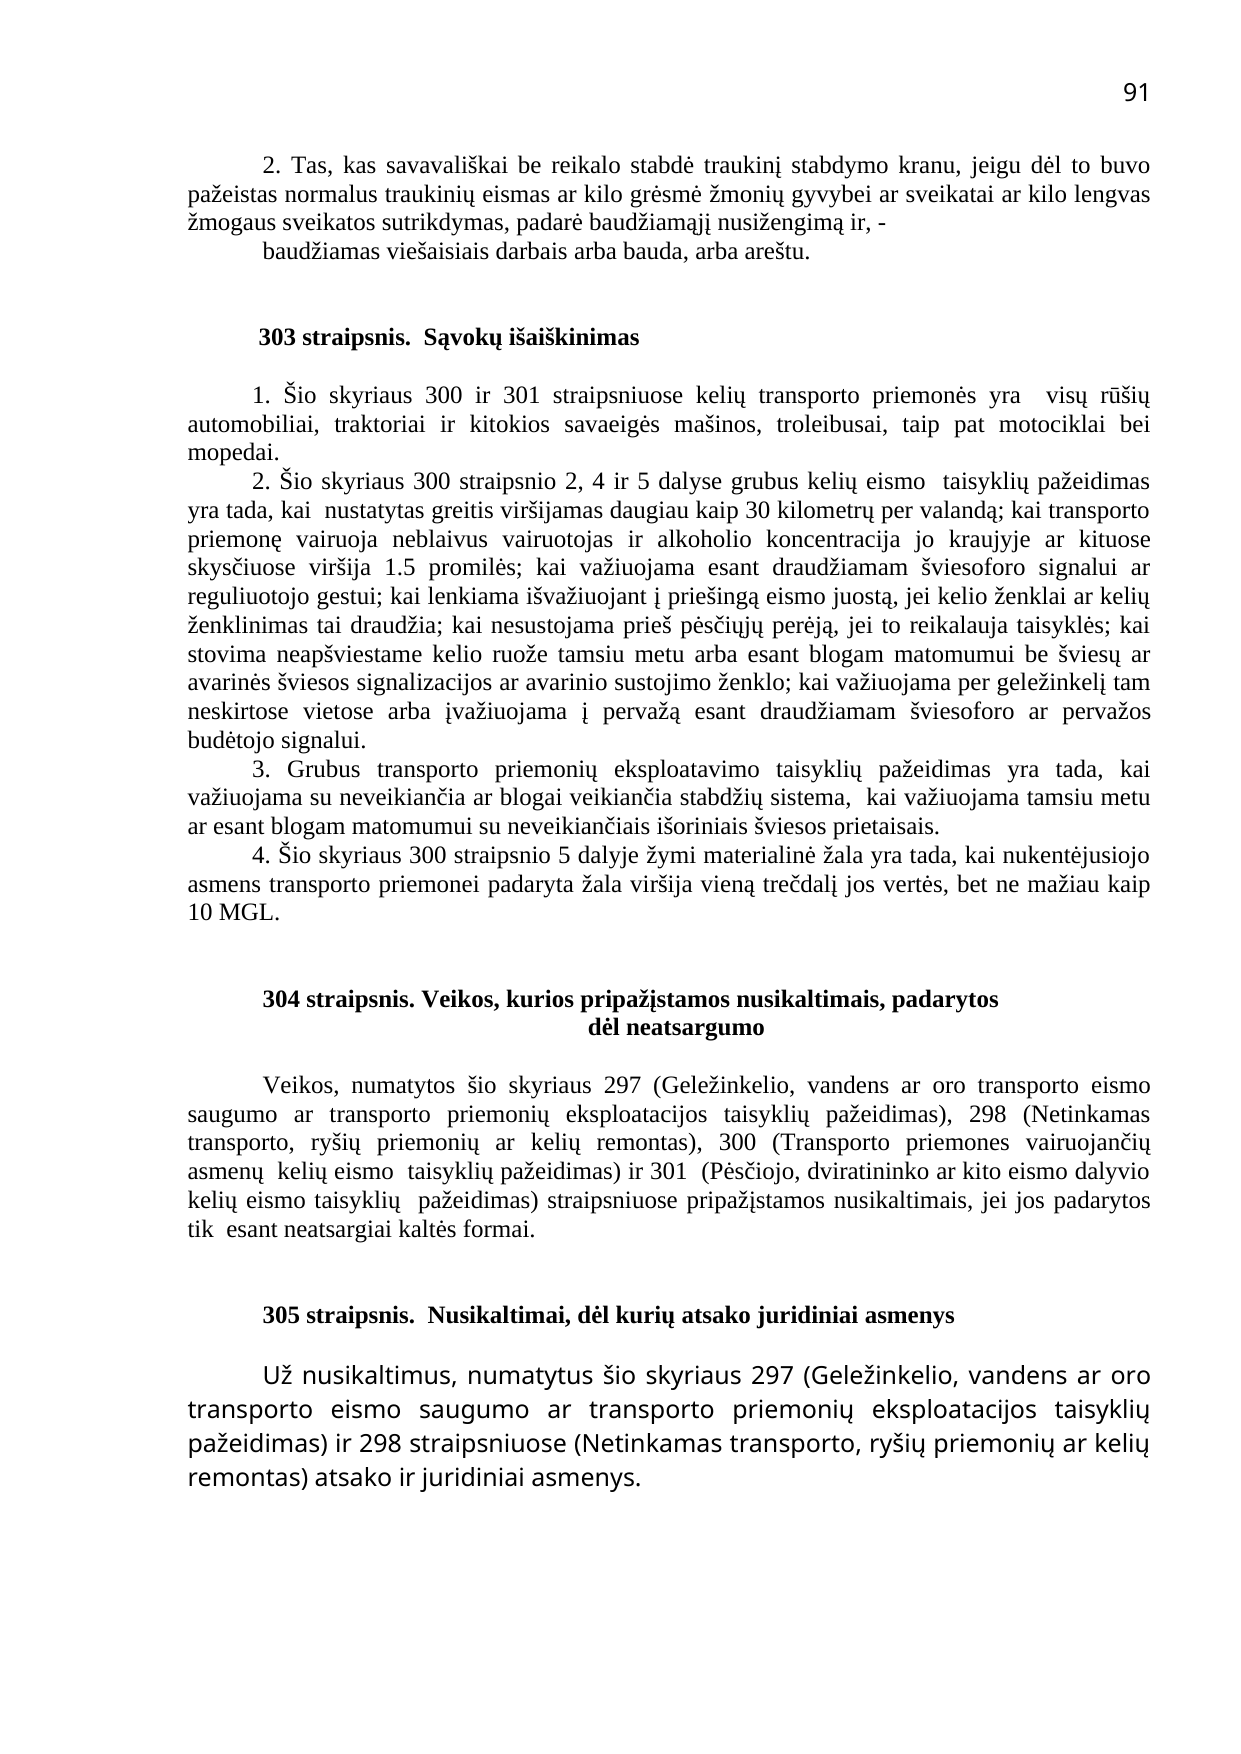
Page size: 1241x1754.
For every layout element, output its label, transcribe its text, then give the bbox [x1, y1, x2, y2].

text baudžiamas viešaisiais darbais arba bauda, arba areštu. [187, 236, 1152, 265]
text Veikos, numatytos šio skyriaus 297 (Geležinkelio, vandens ar oro transporto eismo saugumo ar transporto priemonių eksploatacijos taisyklių pažeidimas), 298 (Netinkamas transporto, ryšių priemonių ar kelių remontas), 300 (Transporto priemones vairuojančių asmenų kelių eismo taisyklių pažeidimas) ir 301 (Pėsčiojo, dviratininko ar kito eismo dalyvio kelių eismo taisyklių pažeidimas) straipsniuose pripažįstamos nusikaltimais, jei jos padarytos tik esant neatsargiai kaltės formai. [187, 1070, 1152, 1242]
text dėl neatsargumo [187, 1012, 1152, 1041]
text 4. Šio skyriaus 300 straipsnio 5 dalyje žymi materialinė žala yra tada, kai nukentėjusiojo asmens transporto priemonei padaryta žala viršija vieną trečdalį jos vertės, bet ne mažiau kaip 10 MGL. [187, 840, 1152, 926]
text 2. Tas, kas savavališkai be reikalo stabdė traukinį stabdymo kranu, jeigu dėl to buvo pažeistas normalus traukinių eismas ar kilo grėsmė žmonių gyvybei ar sveikatai ar kilo lengvas žmogaus sveikatos sutrikdymas, padarė baudžiamąjį nusižengimą ir, - [187, 150, 1152, 236]
text 305 straipsnis. Nusikaltimai, dėl kurių atsako juridiniai asmenys [187, 1300, 1152, 1329]
text 2. Šio skyriaus 300 straipsnio 2, 4 ir 5 dalyse grubus kelių eismo taisyklių pažeidimas yra tada, kai nustatytas greitis viršijamas daugiau kaip 30 kilometrų per valandą; kai transporto priemonę vairuoja neblaivus vairuotojas ir alkoholio koncentracija jo kraujyje ar kituose skysčiuose viršija 1.5 promilės; kai važiuojama esant draudžiamam šviesoforo signalui ar reguliuotojo gestui; kai lenkiama išvažiuojant į priešingą eismo juostą, jei kelio ženklai ar kelių ženklinimas tai draudžia; kai nesustojama prieš pėsčiųjų perėją, jei to reikalauja taisyklės; kai stovima neapšviestame kelio ruože tamsiu metu arba esant blogam matomumui be šviesų ar avarinės šviesos signalizacijos ar avarinio sustojimo ženklo; kai važiuojama per geležinkelį tam neskirtose vietose arba įvažiuojama į pervažą esant draudžiamam šviesoforo ar pervažos budėtojo signalui. [187, 466, 1152, 754]
text 304 straipsnis. Veikos, kurios pripažįstamos nusikaltimais, padarytos [187, 984, 1152, 1012]
text 303 straipsnis. Sąvokų išaiškinimas [187, 322, 1152, 351]
text 1. Šio skyriaus 300 ir 301 straipsniuose kelių transporto priemonės yra visų rūšių automobiliai, traktoriai ir kitokios savaeigės mašinos, troleibusai, taip pat motociklai bei mopedai. [187, 380, 1152, 466]
text Už nusikaltimus, numatytus šio skyriaus 297 (Geležinkelio, vandens ar oro transporto eismo saugumo ar transporto priemonių eksploatacijos taisyklių pažeidimas) ir 298 straipsniuose (Netinkamas transporto, ryšių priemonių ar kelių remontas) atsako ir juridiniai asmenys. [187, 1357, 1152, 1494]
text 3. Grubus transporto priemonių eksploatavimo taisyklių pažeidimas yra tada, kai važiuojama su neveikiančia ar blogai veikiančia stabdžių sistema, kai važiuojama tamsiu metu ar esant blogam matomumui su neveikiančiais išoriniais šviesos prietaisais. [187, 754, 1152, 840]
